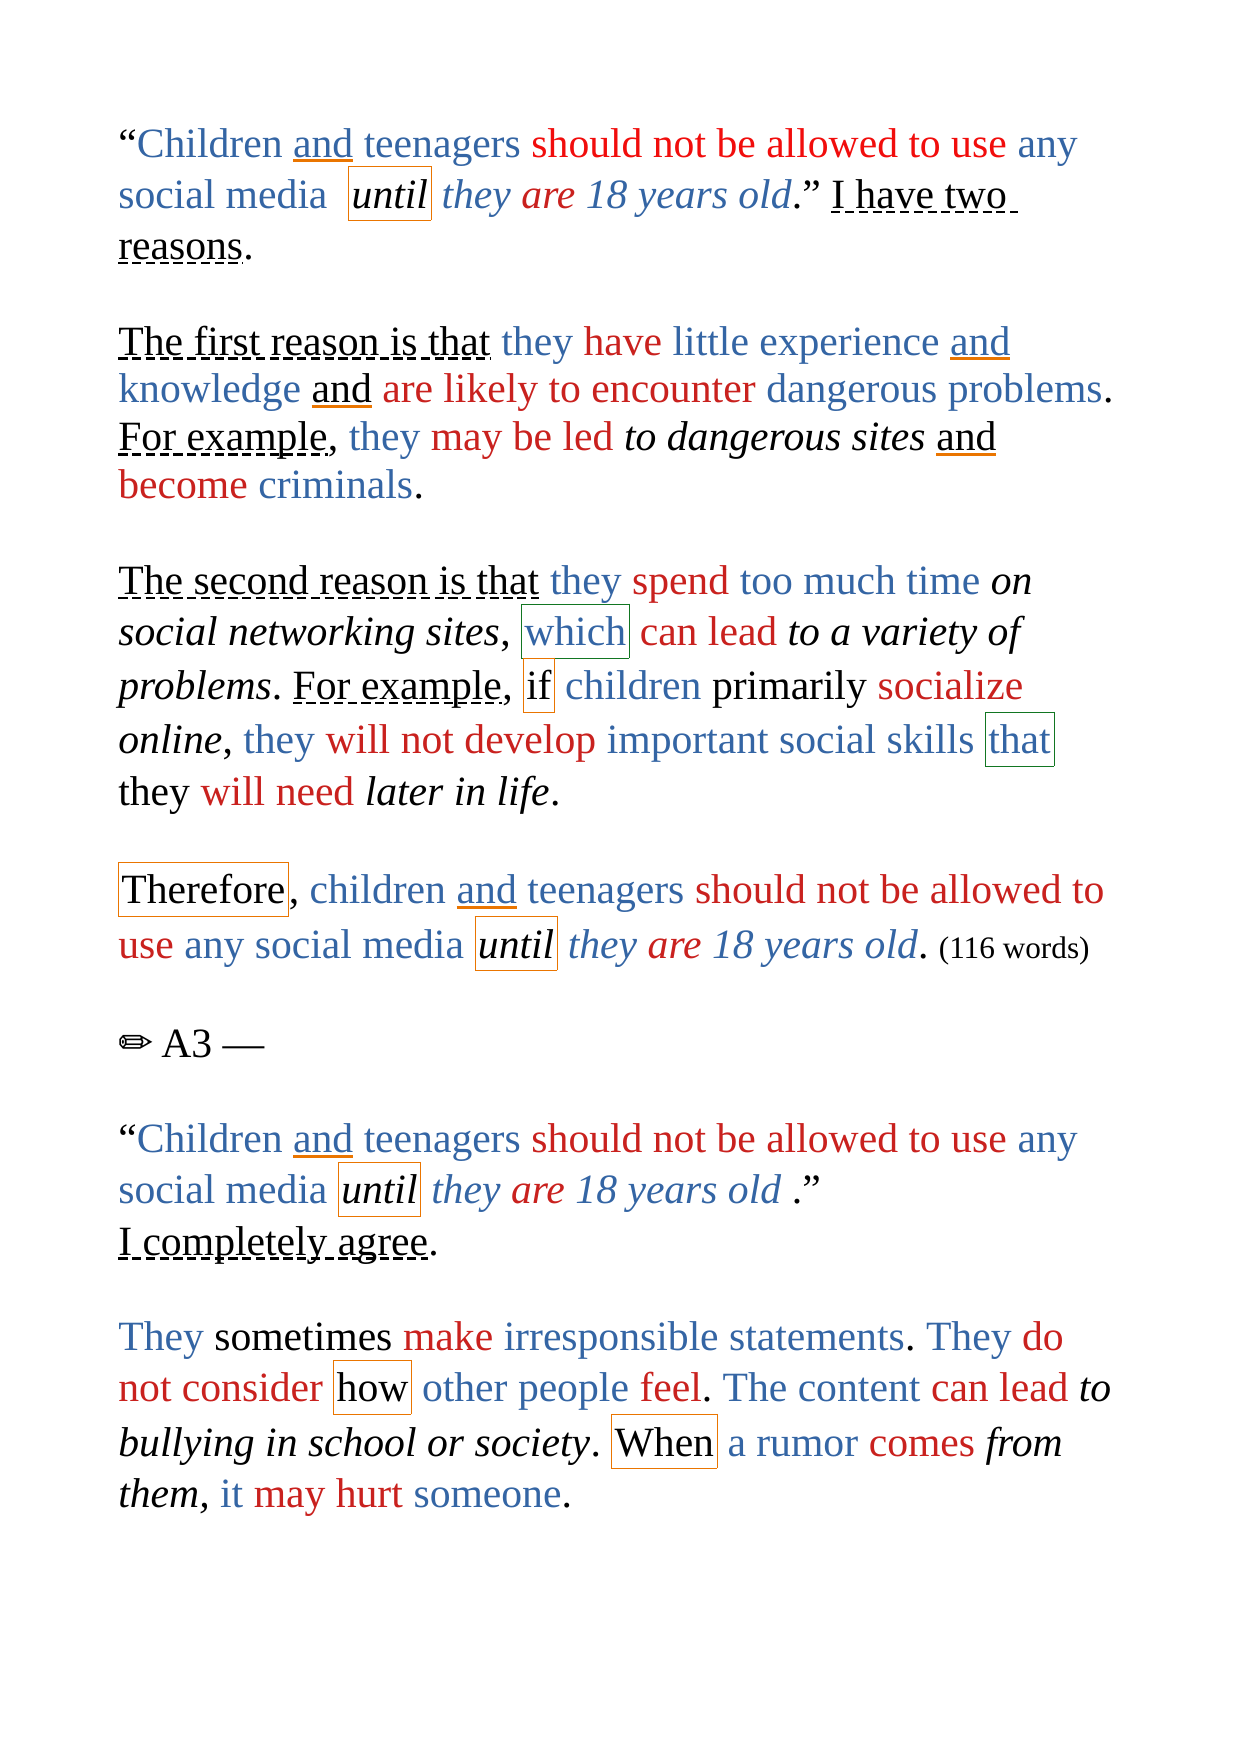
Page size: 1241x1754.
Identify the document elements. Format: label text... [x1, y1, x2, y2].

text “Children and teenagers should not be allowed to use any social media until they are 18 years old.” I have two reasons. [118, 118, 1122, 268]
text The second reason is that they spend too much time on social networking sites, which can lead to a variety of problems. For example, if children primarily socialize online, they will not develop important social skills that they will need later in life. [118, 556, 1122, 814]
text The first reason is that they have little experience and knowledge and are likely to encounter dangerous problems. For example, they may be led to dangerous sites and become criminals. [118, 316, 1122, 508]
text ✏️ A3 — [118, 1018, 1122, 1066]
text I completely agree. [118, 1216, 1122, 1264]
text Therefore, children and teenagers should not be allowed to use any social media until they are 18 years old. (116 words) [118, 862, 1122, 970]
text They sometimes make irresponsible statements. They do not consider how other people feel. The content can lead to bullying in school or society. When a rumor comes from them, it may hurt someone. [118, 1312, 1122, 1516]
text “Children and teenagers should not be allowed to use any social media until they are 18 years old .” [118, 1114, 1122, 1216]
